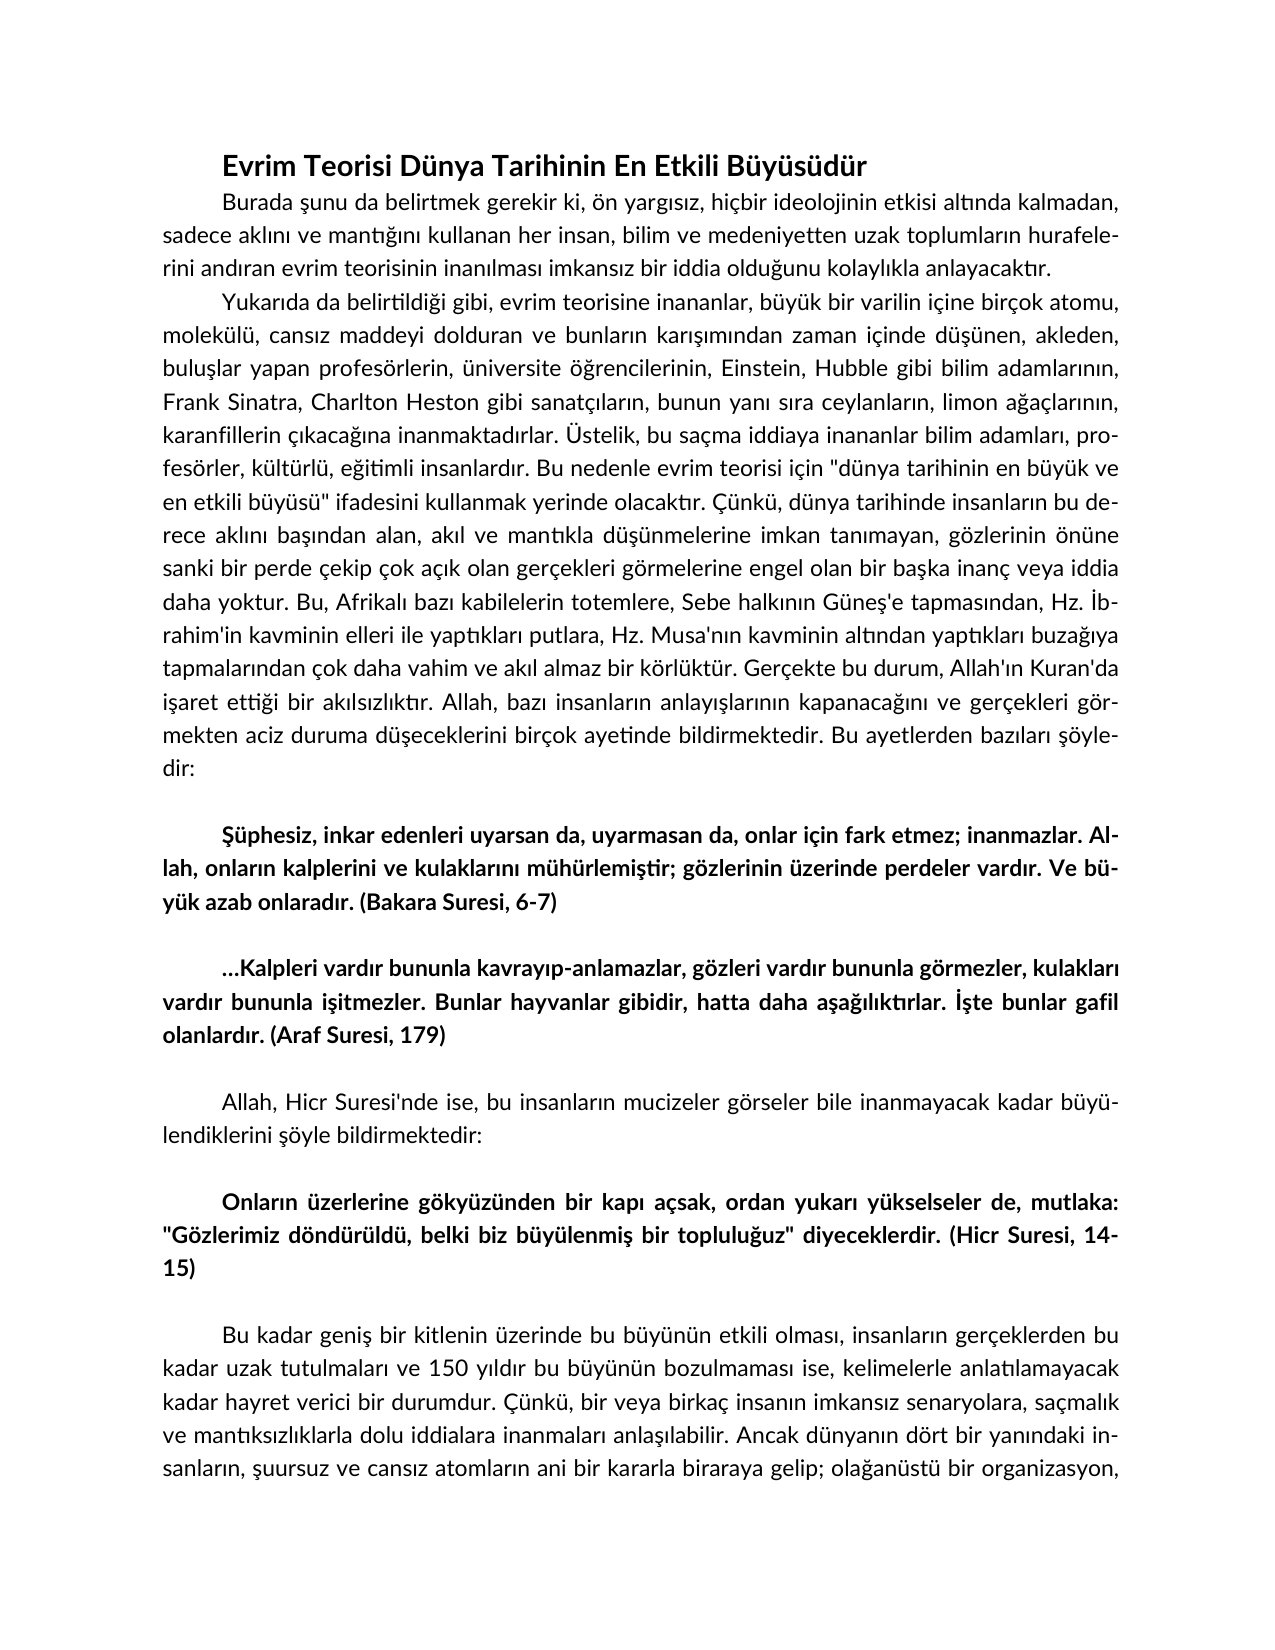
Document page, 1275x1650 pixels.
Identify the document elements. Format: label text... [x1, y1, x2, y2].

text …Kalp­le­ri var­dır bu­nun­la kav­ra­yıp-an­la­maz­lar, göz­le­ri var­dır bu­nun­la gör­mez­ler, ku­lak­la­rı var­dır bu­nun­la işit­mez­ler. Bun­lar hay­van­lar gi­bi­dir, hat­ta da­ha aşa­ğı­lık­tır­lar. İş­te bun­lar ga­fil olan­lar­dır. (Araf Su­re­si, 179) [162, 950, 1119, 1050]
text Şüp­he­siz, in­kar eden­le­ri uyar­san da, uyar­ma­san da, on­lar için fark et­mez; inan­maz­lar. Al­lah, on­la­rın kalp­le­ri­ni ve ku­lak­la­rı­nı mü­hür­le­miş­tir; göz­le­ri­nin üze­rin­de per­de­ler var­dır. Ve bü­yük azab on­la­ra­dır. (Ba­ka­ra Su­re­si, 6-7) [162, 817, 1119, 917]
text Bu ka­dar ge­niş bir kit­le­nin üze­rin­de bu bü­yü­nün et­ki­li ol­ma­sı, in­san­la­rın ger­çek­ler­den bu ka­dar uzak tu­tul­ma­la­rı ve 150 yıl­dır bu bü­yü­nün bo­zul­ma­ma­sı ise, ke­li­me­ler­le an­la­tı­la­ma­ya­cak ka­dar hay­ret ve­ri­ci bir du­rum­dur. Çün­kü, bir ve­ya bir­kaç in­sa­nın im­kan­sız se­nar­yo­la­ra, saç­ma­lık ve man­tık­sız­lık­lar­la do­lu id­di­ala­ra inan­ma­la­rı an­la­şı­la­bi­lir. An­cak dün­ya­nın dört bir ya­nın­da­ki in­san­la­rın, şu­ur­suz ve can­sız atom­la­rın ani bir ka­rar­la bi­ra­ra­ya ge­lip; ola­ğa­nüs­tü bir or­ga­ni­zas­yon, [162, 1317, 1119, 1483]
text Yu­ka­rı­da da be­lir­til­di­ği gi­bi, ev­rim te­ori­si­ne ina­nan­lar, bü­yük bir va­ri­lin içi­ne bir­çok ato­mu, mo­le­kü­lü, can­sız mad­de­yi dol­du­ran ve bun­la­rın ka­rı­şı­mın­dan za­man için­de dü­şü­nen, ak­le­den, bu­luş­lar ya­pan pro­fe­sör­le­rin, üni­ver­si­te öğ­ren­ci­le­ri­nin, Eins­te­in, Hubb­le gi­bi bi­lim adam­la­rı­nın, Frank Si­nat­ra, Charl­ton Hes­ton gi­bi sa­nat­çı­la­rın, bu­nun ya­nı sı­ra cey­lan­la­rın, li­mon ağaç­la­rı­nın, ka­ran­fil­le­rin çı­ka­ca­ğı­na inan­mak­ta­dır­lar. Üs­te­lik, bu saç­ma id­dia­ya ina­nan­lar bi­lim adam­la­rı, pro­fe­sör­ler, kül­tür­lü, eği­tim­li in­san­lar­dır. Bu ne­den­le ev­rim te­ori­si için "dün­ya ta­ri­hi­nin en bü­yük ve en et­ki­li bü­yü­sü" ifa­de­si­ni kul­lan­mak ye­rin­de ola­cak­tır. Çün­kü, dün­ya ta­ri­hin­de in­san­la­rın bu de­re­ce ak­lı­nı ba­şın­dan alan, akıl ve man­tık­la dü­şün­me­le­ri­ne im­kan ta­nı­ma­yan, göz­le­ri­nin önü­ne san­ki bir per­de çe­kip çok açık olan ger­çek­le­ri gör­me­le­ri­ne en­gel olan bir baş­ka inanç ve­ya id­di­a da­ha yok­tur. Bu, Af­ri­ka­lı ba­zı ka­bi­le­le­rin to­tem­le­re, Se­be hal­kı­nın Gü­neş'e tap­ma­sın­dan, Hz. İb­ra­him'in kav­mi­nin el­le­ri ile yap­tık­la­rı put­la­ra, Hz. Mu­sa'nın kav­mi­nin al­tın­dan yap­tık­la­rı bu­za­ğı­ya tap­ma­la­rın­dan çok da­ha va­him ve akıl al­maz bir kör­lük­tür. Ger­çek­te bu du­rum, Al­lah'ın Ku­ran'da işa­ret et­ti­ği bir akıl­sız­lık­tır. Al­lah, ba­zı in­san­la­rın an­la­yış­la­rı­nın ka­pa­na­ca­ğı­nı ve ger­çek­le­ri gör­mek­ten aciz du­ru­ma dü­şe­cek­le­ri­ni bir­çok aye­tin­de bil­dir­mek­te­dir. Bu ayet­ler­den ba­zı­la­rı şöy­le­dir: [162, 283, 1119, 783]
text Ev­rim Te­ori­si Dün­ya Ta­ri­hi­nin En Et­ki­li Bü­yü­sü­dür [162, 150, 1119, 183]
text Bu­ra­da şu­nu da be­lirt­mek ge­re­kir ki, ön yar­gı­sız, hiç­bir ide­olo­ji­nin et­ki­si al­tın­da kal­ma­dan, sa­de­ce ak­lı­nı ve man­tı­ğı­nı kul­la­nan her in­san, bi­lim ve me­de­ni­yet­ten uzak top­lum­la­rın hu­ra­fe­le­ri­ni an­dı­ran ev­rim te­ori­si­nin ina­nıl­ma­sı im­kan­sız bir id­di­a ol­du­ğu­nu ko­lay­lık­la an­la­ya­cak­tır. [162, 183, 1119, 283]
text Al­lah, Hicr Su­re­si'nde ise, bu in­san­la­rın mu­ci­ze­ler gör­se­ler bi­le inan­ma­ya­cak ka­dar bü­yü­len­dik­le­ri­ni şöy­le bil­dir­mek­te­dir: [162, 1083, 1119, 1150]
text On­la­rın üzer­le­ri­ne gök­yü­zün­den bir ka­pı aç­sak, or­dan yu­ka­rı yük­sel­se­ler de, mut­la­ka: "Göz­le­ri­miz dön­dü­rül­dü, bel­ki biz bü­yü­len­miş bir top­lu­lu­ğuz" di­ye­cek­ler­dir. (Hicr Su­re­si, 14-15) [162, 1183, 1119, 1283]
